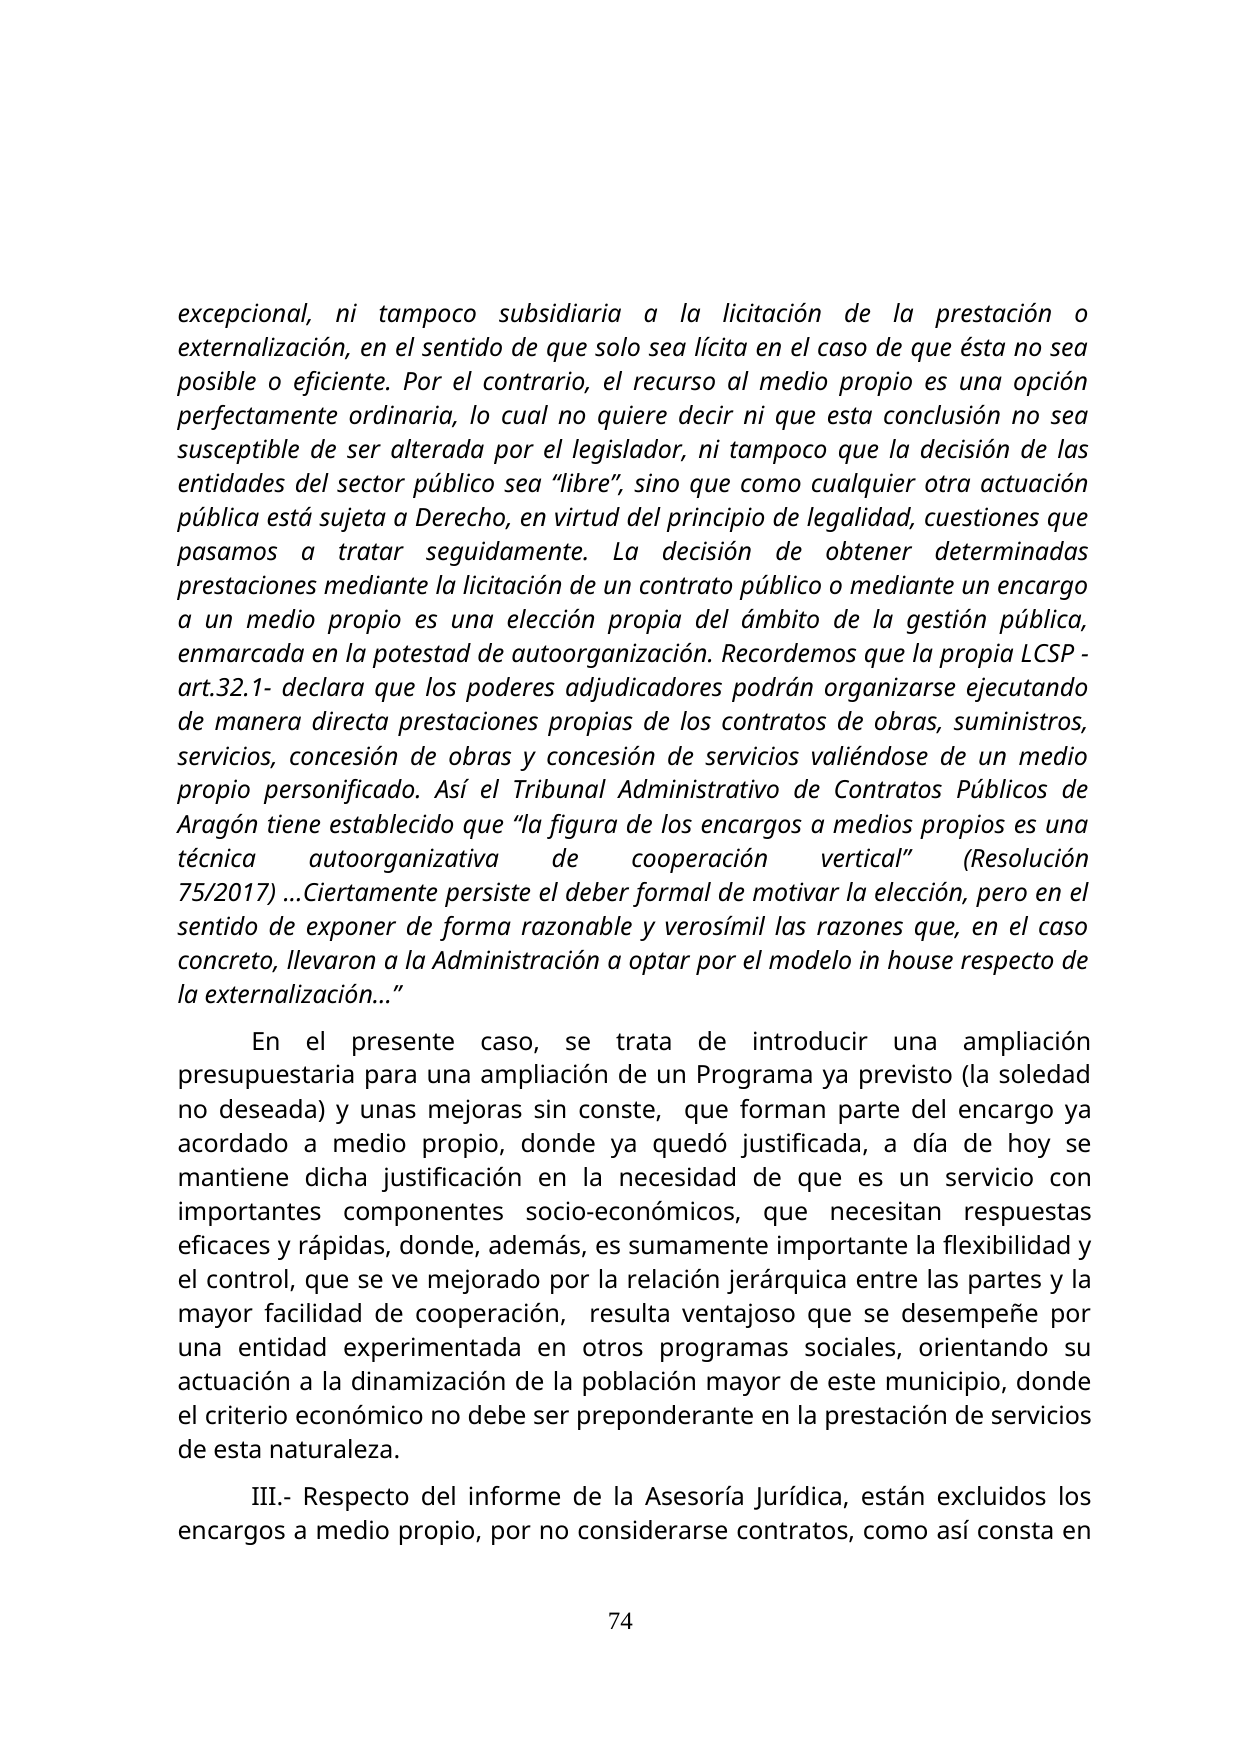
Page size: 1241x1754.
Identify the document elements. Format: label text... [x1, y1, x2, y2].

text III.- Respecto del informe de la Asesoría Jurídica, están excluidos los encargos a medio propio, por no considerarse contratos, como así consta en [177, 1478, 1093, 1547]
text excepcional, ni tampoco subsidiaria a la licitación de la prestación o externalización, en el sentido de que solo sea lícita en el caso de que ésta no sea posible o eficiente. Por el contrario, el recurso al medio propio es una opción perfectamente ordinaria, lo cual no quiere decir ni que esta conclusión no sea susceptible de ser alterada por el legislador, ni tampoco que la decisión de las entidades del sector público sea “libre”, sino que como cualquier otra actuación pública está sujeta a Derecho, en virtud del principio de legalidad, cuestiones que pasamos a tratar seguidamente. La decisión de obtener determinadas prestaciones mediante la licitación de un contrato público o mediante un encargo a un medio propio es una elección propia del ámbito de la gestión pública, enmarcada en la potestad de autoorganización. Recordemos que la propia LCSP -art.32.1- declara que los poderes adjudicadores podrán organizarse ejecutando de manera directa prestaciones propias de los contratos de obras, suministros, servicios, concesión de obras y concesión de servicios valiéndose de un medio propio personificado. Así el Tribunal Administrativo de Contratos Públicos de Aragón tiene establecido que “la figura de los encargos a medios propios es una técnica autoorganizativa de cooperación vertical” (Resolución 75/2017) ...Ciertamente persiste el deber formal de motivar la elección, pero en el sentido de exponer de forma razonable y verosímil las razones que, en el caso concreto, llevaron a la Administración a optar por el modelo in house respecto de la externalización…” [177, 295, 1093, 1011]
text En el presente caso, se trata de introducir una ampliación presupuestaria para una ampliación de un Programa ya previsto (la soledad no deseada) y unas mejoras sin conste, que forman parte del encargo ya acordado a medio propio, donde ya quedó justificada, a día de hoy se mantiene dicha justificación en la necesidad de que es un servicio con importantes componentes socio-económicos, que necesitan respuestas eficaces y rápidas, donde, además, es sumamente importante la flexibilidad y el control, que se ve mejorado por la relación jerárquica entre las partes y la mayor facilidad de cooperación, resulta ventajoso que se desempeñe por una entidad experimentada en otros programas sociales, orientando su actuación a la dinamización de la población mayor de este municipio, donde el criterio económico no debe ser preponderante en la prestación de servicios de esta naturaleza. [177, 1023, 1093, 1466]
